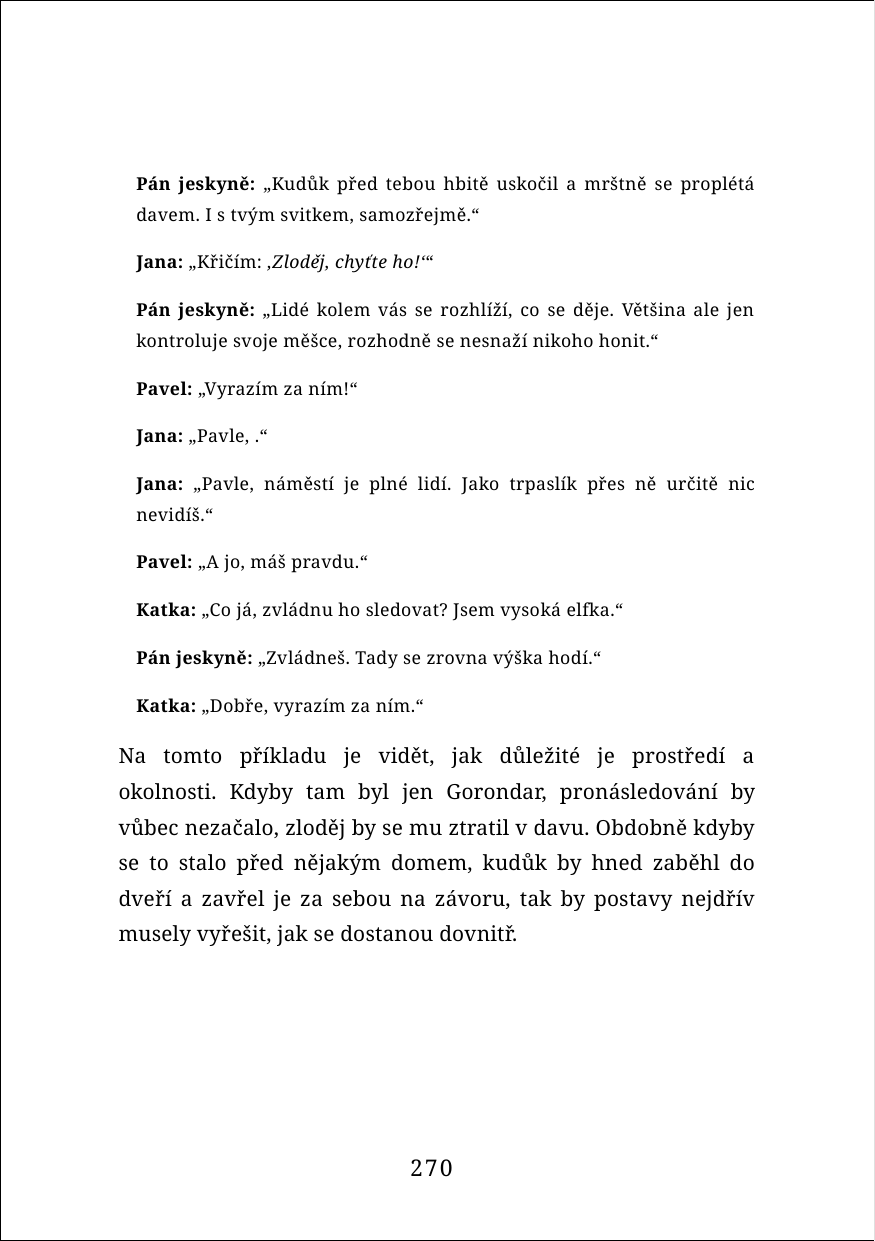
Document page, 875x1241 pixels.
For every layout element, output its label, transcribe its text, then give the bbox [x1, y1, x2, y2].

text Jana: „Křičím: ‚Zloděj, chyťte ho!‘“ [136, 250, 756, 274]
text Jana: „Pavle, náměstí je plné lidí. Jako trpaslík přes ně určitě nic nevidíš.“ [136, 472, 756, 526]
text Pán jeskyně: „Zvládneš. Tady se zrovna výška hodí.“ [136, 646, 756, 670]
text Na tomto příkladu je vidět, jak důležité je prostředí a okolnosti. Kdyby tam byl jen Gorondar, pronásledování by vůbec nezačalo, zloděj by se mu ztratil v davu. Obdobně kdyby se to stalo před nějakým domem, kudůk by hned zaběhl do dveří a zavřel je za sebou na závoru, tak by postavy nejdřív musely vyřešit, jak se dostanou dovnitř. [118, 742, 756, 948]
text Pavel: „Vyrazím za ním!“ [136, 376, 756, 400]
text Pán jeskyně: „Lidé kolem vás se rozhlíží, co se děje. Většina ale jen kontroluje svoje měšce, rozhodně se nesnaží nikoho honit.“ [136, 298, 756, 352]
text Pán jeskyně: „Kudůk před tebou hbitě uskočil a mrštně se proplétá davem. I s tvým svitkem, samozřejmě.“ [136, 172, 756, 226]
text Pavel: „A jo, máš pravdu.“ [136, 550, 756, 574]
text Jana: „Pavle, .“ [136, 424, 756, 448]
text Katka: „Co já, zvládnu ho sledovat? Jsem vysoká elfka.“ [136, 598, 756, 622]
text Katka: „Dobře, vyrazím za ním.“ [136, 694, 756, 718]
